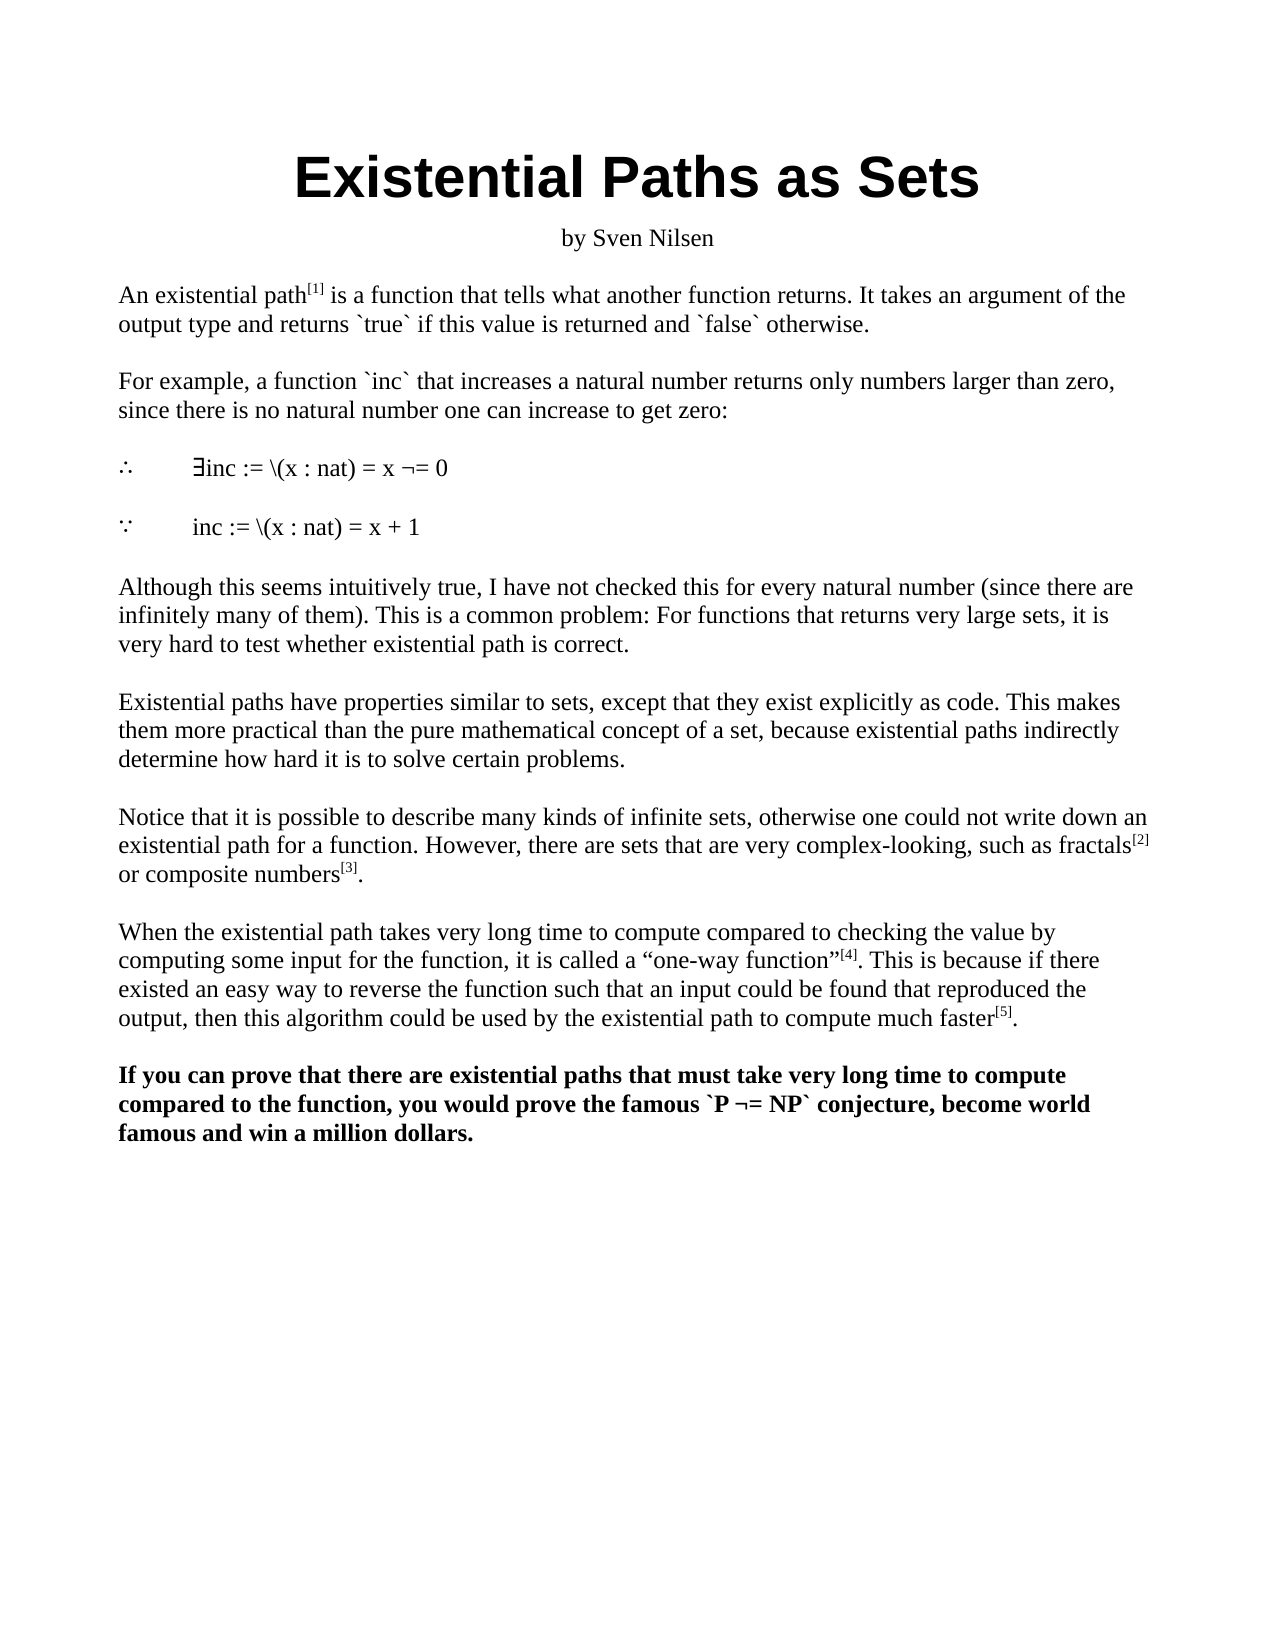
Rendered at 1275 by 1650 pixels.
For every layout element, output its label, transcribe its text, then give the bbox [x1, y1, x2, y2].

title Existential Paths as Sets [118, 143, 1157, 210]
text If you can prove that there are existential paths that must take very long time to compute compared to the function, you would prove the famous `P ¬= NP` conjecture, become world famous and win a million dollars. [118, 1061, 1157, 1147]
text Although this seems intuitively true, I have not checked this for every natural number (since there are infinitely many of them). This is a common problem: For functions that returns very large sets, it is very hard to test whether existential path is correct. [118, 572, 1157, 658]
text ∵ inc := \(x : nat) = x + 1 [118, 512, 1157, 543]
text Existential paths have properties similar to sets, except that they exist explicitly as code. This makes them more practical than the pure mathematical concept of a set, because existential paths indirectly determine how hard it is to solve certain problems. [118, 687, 1157, 773]
text by Sven Nilsen [118, 223, 1157, 251]
text For example, a function `inc` that increases a natural number returns only numbers larger than zero, since there is no natural number one can increase to get zero: [118, 366, 1157, 424]
text Notice that it is possible to describe many kinds of infinite sets, otherwise one could not write down an existential path for a function. However, there are sets that are very complex-looking, such as fractals[2] or composite numbers[3]. [118, 802, 1157, 888]
text When the existential path takes very long time to compute compared to checking the value by computing some input for the function, it is called a “one-way function”[4]. This is because if there existed an easy way to reverse the function such that an input could be found that reproduced the output, then this algorithm could be used by the existential path to compute much faster[5]. [118, 917, 1157, 1032]
text ∴ ∃inc := \(x : nat) = x ¬= 0 [118, 453, 1157, 483]
text An existential path[1] is a function that tells what another function returns. It takes an argument of the output type and returns `true` if this value is returned and `false` otherwise. [118, 280, 1157, 338]
